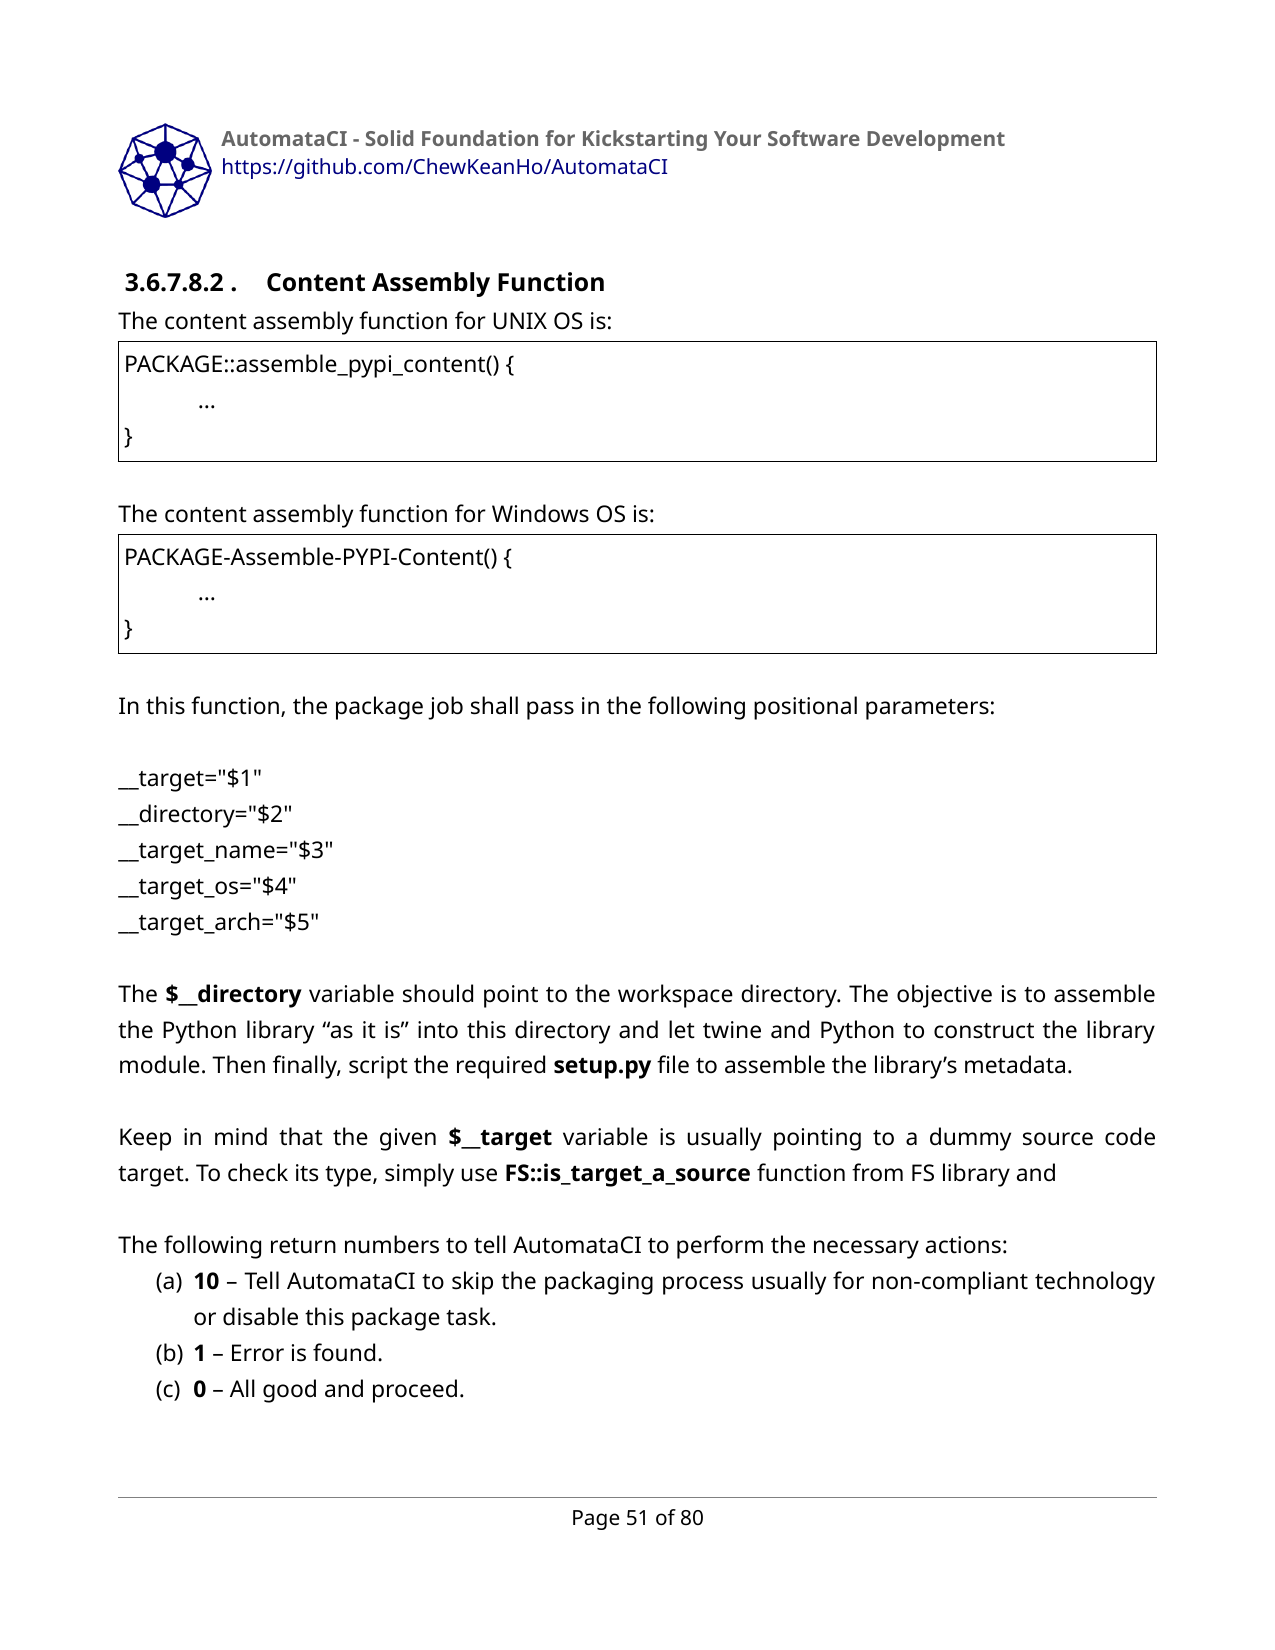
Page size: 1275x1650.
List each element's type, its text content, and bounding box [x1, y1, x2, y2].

text __directory="$2" [118, 798, 1157, 829]
text In this function, the package job shall pass in the following positional parameters: [118, 690, 1157, 721]
subtitle Content Assembly Function [118, 265, 1157, 299]
text __target_arch="$5" [118, 906, 1157, 937]
table_header PACKAGE::assemble_pypi_content() { … } [119, 342, 1156, 461]
text __target="$1" [118, 762, 1157, 793]
text Keep in mind that the given $__target variable is usually pointing to a dummy source code target. To check its type, simply use FS::is_target_a_source function from FS library and [118, 1121, 1157, 1188]
list 1 – Error is found. [156, 1337, 1157, 1368]
table_header PACKAGE-Assemble-PYPI-Content() { … } [119, 535, 1156, 653]
picture [118, 123, 212, 218]
list 0 – All good and proceed. [156, 1373, 1157, 1404]
text The content assembly function for UNIX OS is: [118, 305, 1157, 337]
text The following return numbers to tell AutomataCI to perform the necessary actions: [118, 1229, 1157, 1260]
text The content assembly function for Windows OS is: [118, 498, 1157, 529]
list 10 – Tell AutomataCI to skip the packaging process usually for non-compliant technology or disable this package task. [156, 1265, 1157, 1332]
text The $__directory variable should point to the workspace directory. The objective is to assemble the Python library “as it is” into this directory and let twine and Python to construct the library module. Then finally, script the required setup.py file to assemble the library’s metadata. [118, 978, 1157, 1081]
text __target_name="$3" [118, 834, 1157, 865]
text __target_os="$4" [118, 870, 1157, 901]
